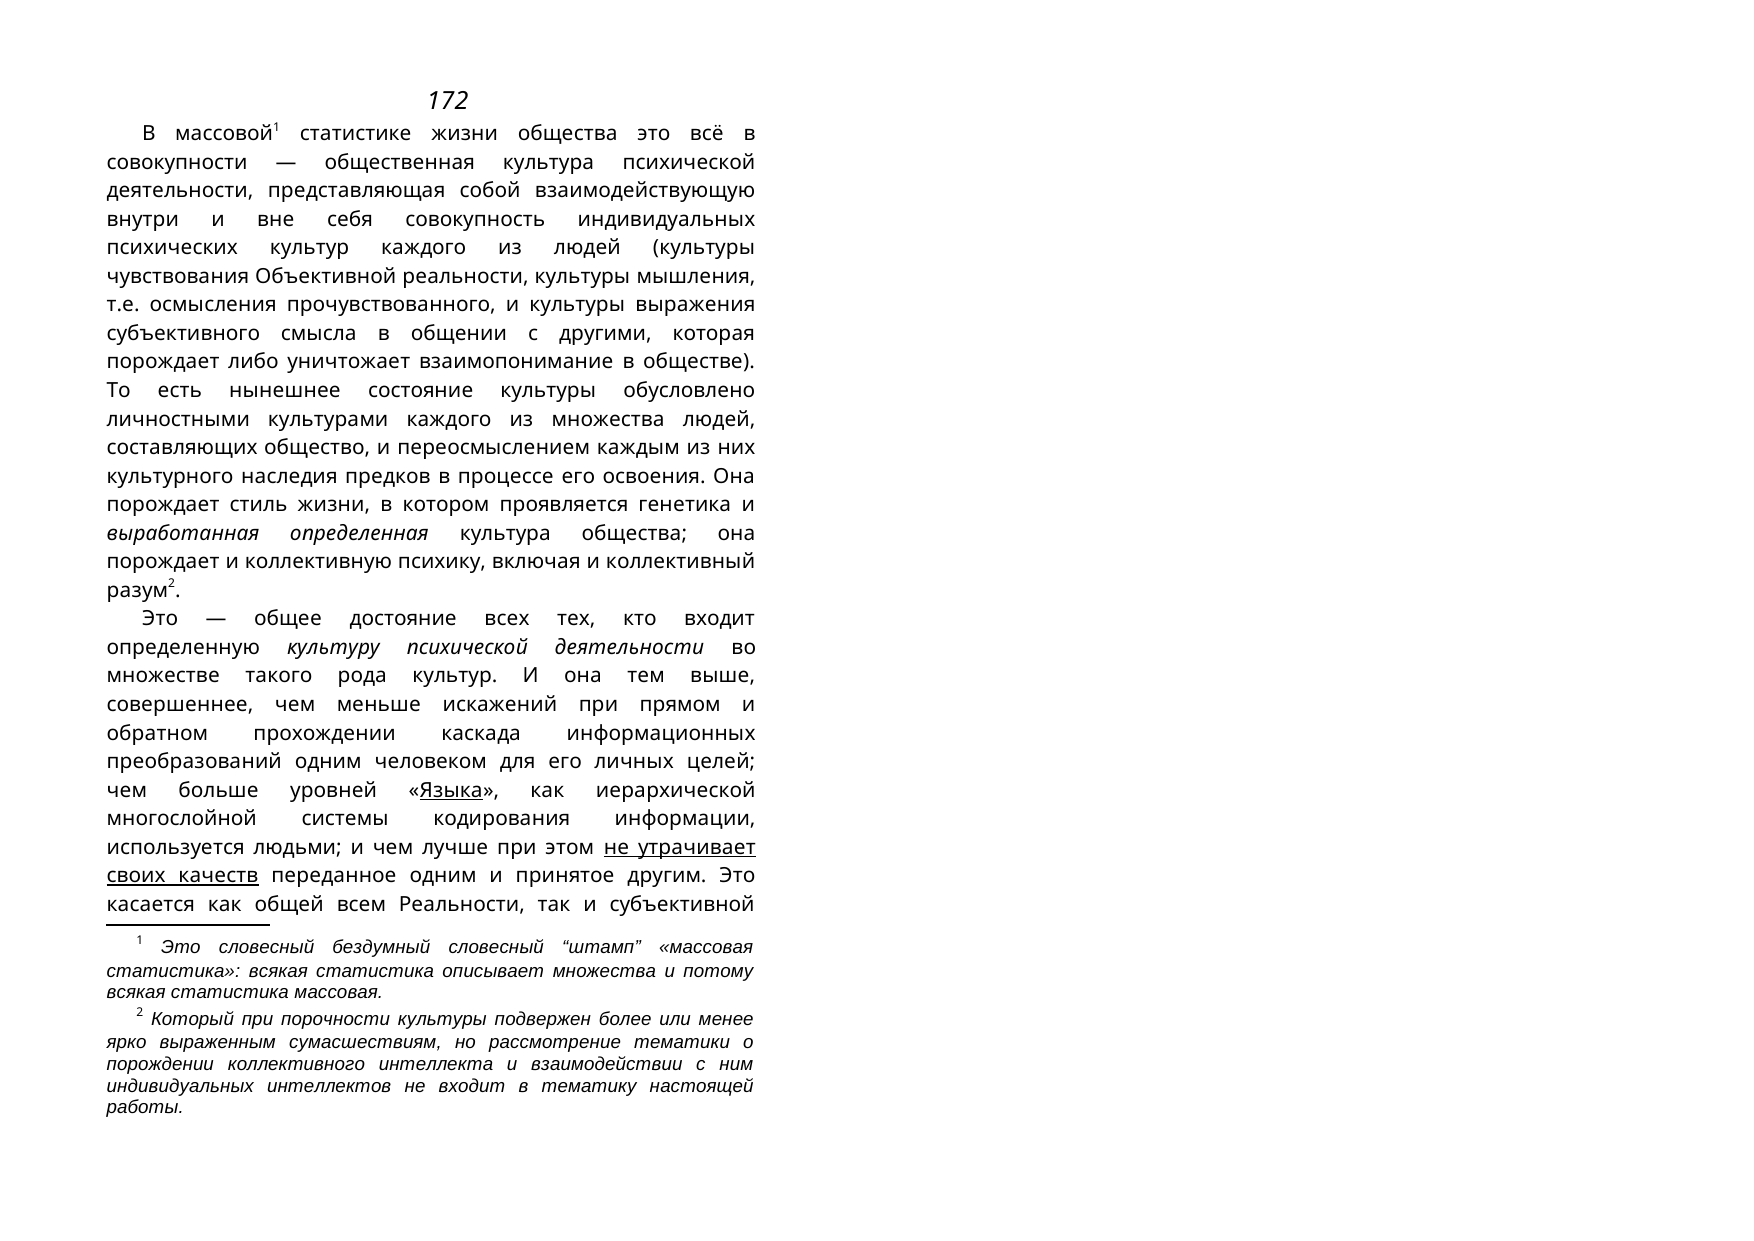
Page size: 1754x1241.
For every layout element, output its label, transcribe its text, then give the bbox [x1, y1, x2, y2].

text В массовой статистике жизни общества это всё в совокупности — общественная культура психической деятельности, представляющая собой взаимодействующую внутри и вне себя совокупность индивидуальных психических культур каждого из людей (культуры чувствования Объективной реальности, культуры мышления, т.е. осмысления прочувствованного, и культуры выражения субъективного смысла в общении с другими, которая порождает либо уничтожает взаимопонимание в обществе). То есть нынешнее состояние культуры обусловлено личностными культурами каждого из множества людей, составляющих общество, и переосмыслением каждым из них культурного наследия предков в процессе его освоения. Она порождает стиль жизни, в котором проявляется генетика и выработанная определенная культура общества; она порождает и коллективную психику, включая и коллективный разум. [106, 118, 756, 603]
text Который при порочности культуры подвержен более или менее ярко выраженным сумасшествиям, но рассмотрение тематики о порождении коллективного интеллекта и взаимодействии с ним индивидуальных интеллектов не входит в тематику настоящей работы. [106, 1003, 756, 1118]
text Это — общее достояние всех тех, кто входит определенную культуру психической деятельности во множестве такого рода культур. И она тем выше, совершеннее, чем меньше искажений при прямом и обратном прохождении каскада информационных преобразований одним человеком для его личных целей; чем больше уровней «Языка», как иерархической многослойной системы кодирования информации, используется людьми; и чем лучше при этом не утрачивает своих качеств переданное одним и принятое другим. Это касается как общей всем Реальности, так и субъективной [106, 603, 756, 917]
text Это словесный бездумный словесный “штамп” «массовая статистика»: всякая статистика описывает множества и потому всякая статистика массовая. [106, 931, 756, 1003]
